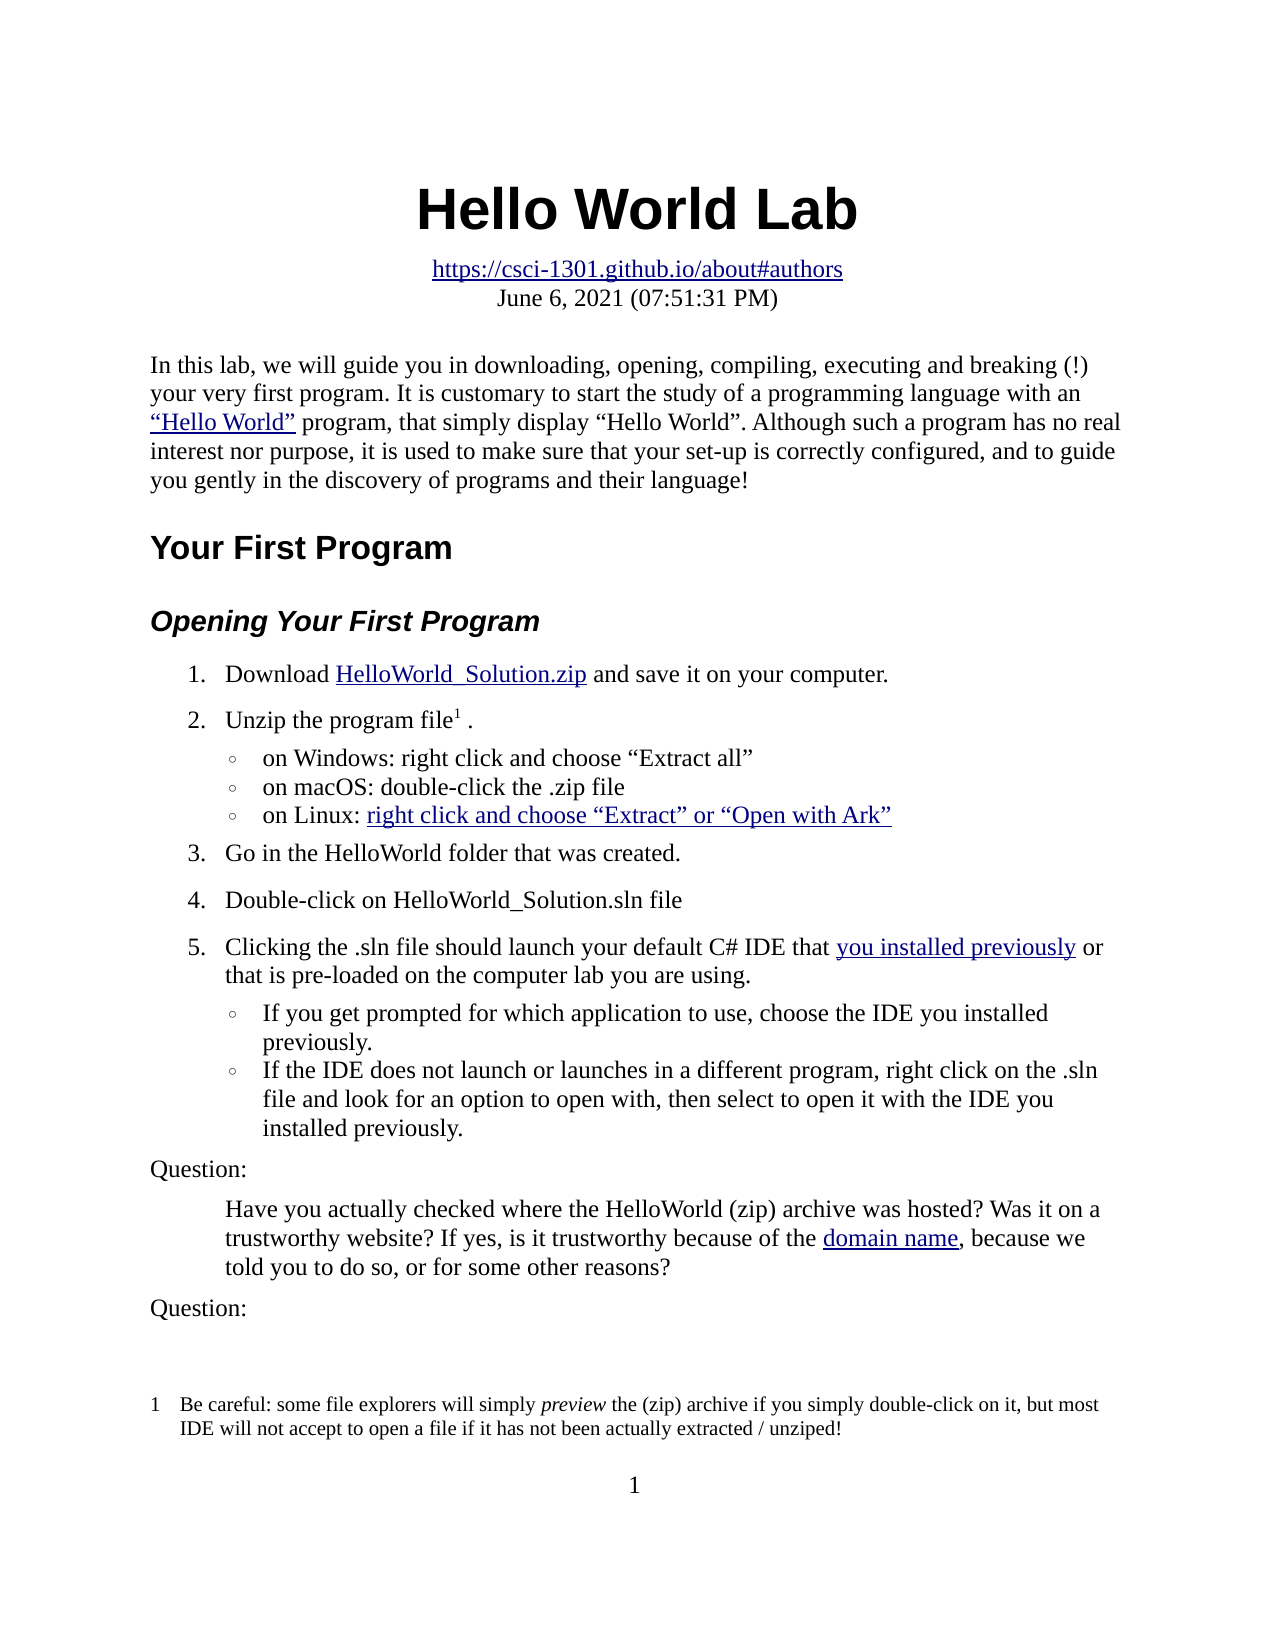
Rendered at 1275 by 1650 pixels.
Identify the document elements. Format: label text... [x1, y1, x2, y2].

subtitle Your First Program [150, 527, 1125, 566]
title Hello World Lab [150, 175, 1125, 242]
text June 6, 2021 (07:51:31 PM) [150, 283, 1125, 312]
text https://csci-1301.github.io/about#authors [150, 254, 1125, 283]
list on Windows: right click and choose “Extract all” [225, 743, 1125, 772]
text Question: [150, 1154, 1125, 1182]
list If the IDE does not launch or launches in a different program, right click on the .sln file and look for an option to open with, then select to open it with the IDE you installed previously. [225, 1056, 1125, 1142]
text Have you actually checked where the HelloWorld (zip) archive was hosted? Was it on a trustworthy website? If yes, is it trustworthy because of the domain name, because we told you to do so, or for some other reasons? [225, 1194, 1125, 1281]
list If you get prompted for which application to use, choose the IDE you installed previously. [225, 998, 1125, 1056]
list Go in the HelloWorld folder that was created. [187, 838, 1125, 867]
text Question: [150, 1293, 1125, 1321]
list on Linux: right click and choose “Extract” or “Open with Ark” [225, 801, 1125, 829]
list Double-click on HelloWorld_Solution.sln file [187, 885, 1125, 914]
list Be careful: some file explorers will simply preview the (zip) archive if you simply double-click on it, but most IDE will not accept to open a file if it has not been actually extracted / unziped! [150, 1392, 1125, 1440]
subtitle Opening Your First Program [150, 604, 1125, 637]
list Unzip the program file . [187, 705, 1125, 734]
text In this lab, we will guide you in downloading, opening, compiling, executing and breaking (!) your very first program. It is customary to start the study of a programming language with an “Hello World” program, that simply display “Hello World”. Although such a program has no real interest nor purpose, it is used to make sure that your set-up is correctly configured, and to guide you gently in the discovery of programs and their language! [150, 350, 1125, 493]
list Download HelloWorld_Solution.zip and save it on your computer. [187, 659, 1125, 687]
list Clicking the .sln file should launch your default C# IDE that you installed previously or that is pre-loaded on the computer lab you are using. [187, 932, 1125, 989]
list on macOS: double-click the .zip file [225, 772, 1125, 801]
